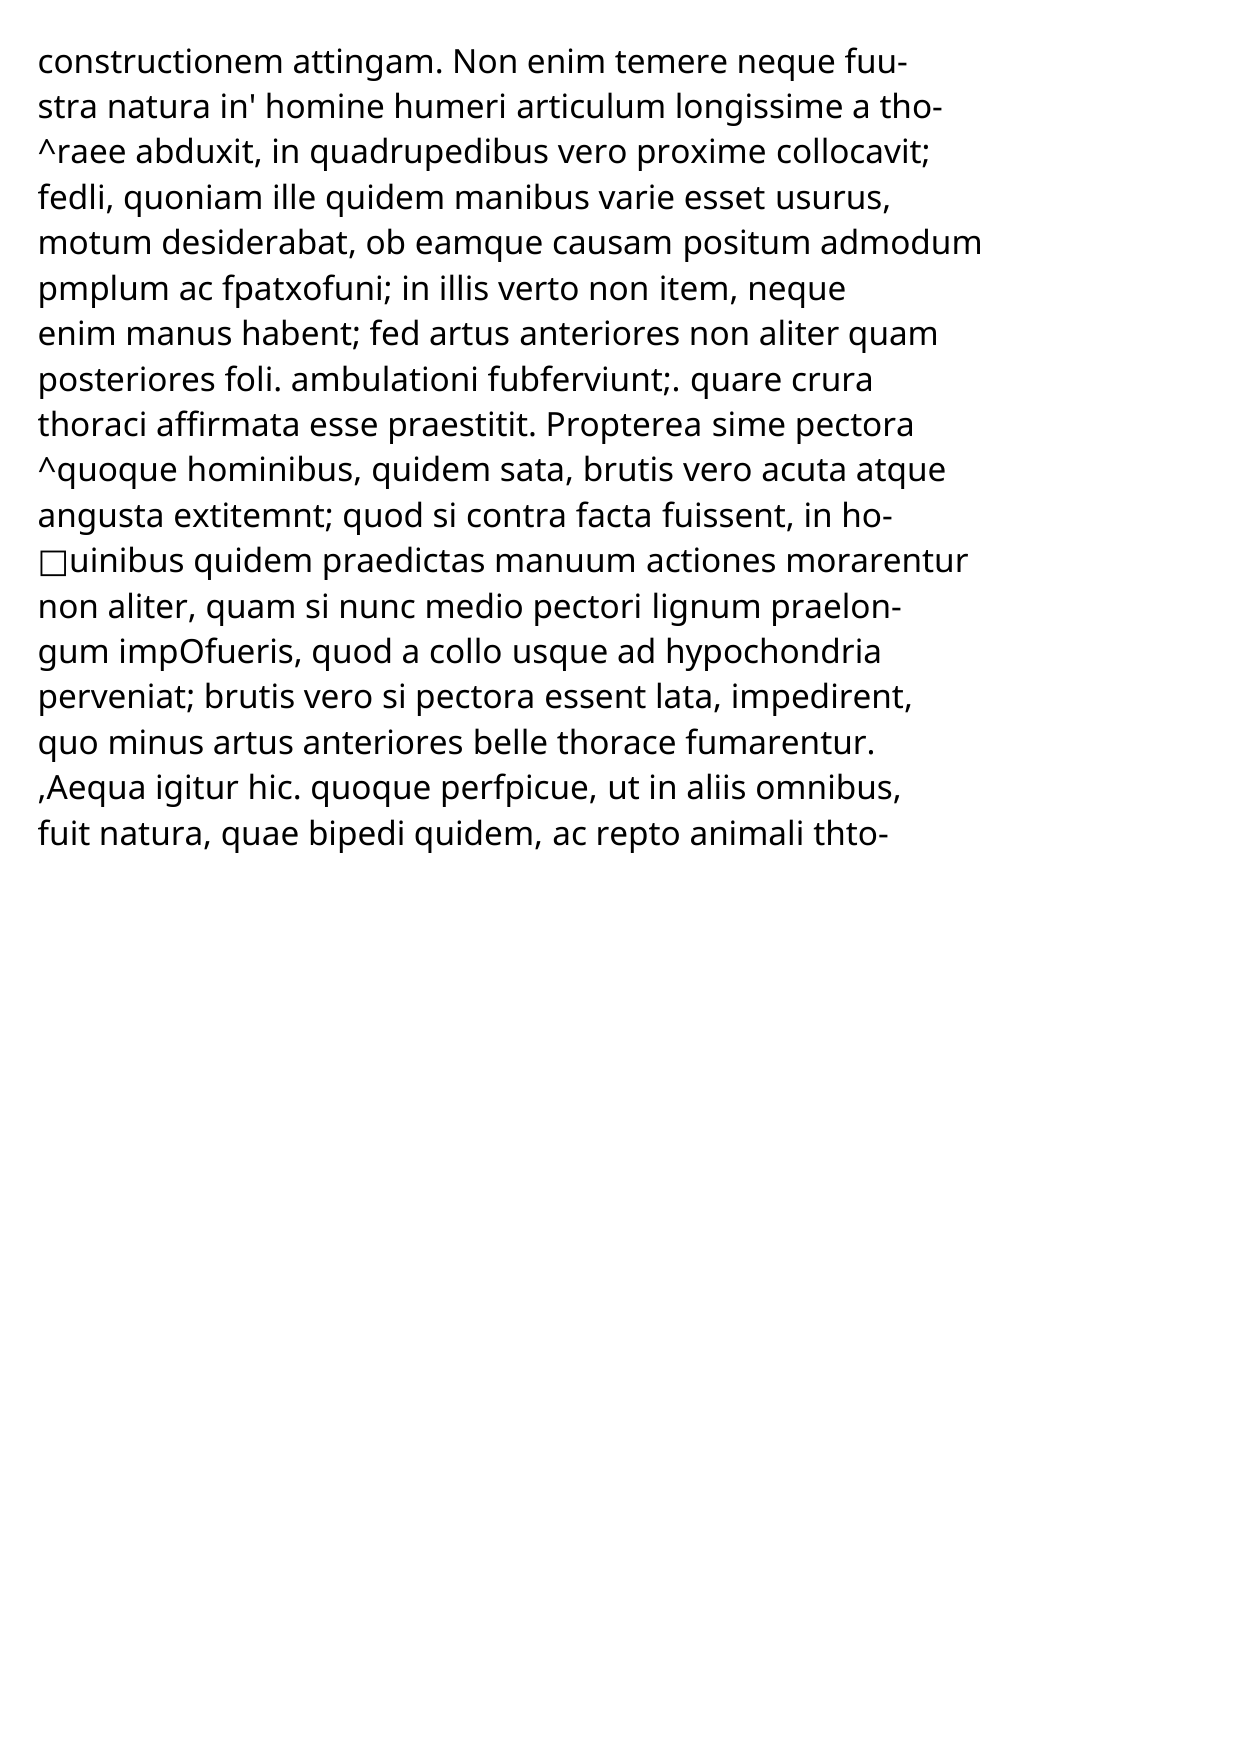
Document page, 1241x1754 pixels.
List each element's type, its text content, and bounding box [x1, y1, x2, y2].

text constructionem attingam. Non enim temere neque fuu- stra natura in' homine humeri articulum longissime a tho- ^raee abduxit, in quadrupedibus vero proxime collocavit; fedli, quoniam ille quidem manibus varie esset usurus, motum desiderabat, ob eamque causam positum admodum pmplum ac fpatxofuni; in illis verto non item, neque enim manus habent; fed artus anteriores non aliter quam posteriores foli. ambulationi fubferviunt;. quare crura thoraci affirmata esse praestitit. Propterea sime pectora ^quoque hominibus, quidem sata, brutis vero acuta atque angusta extitemnt; quod si contra facta fuissent, in ho- □uinibus quidem praedictas manuum actiones morarentur non aliter, quam si nunc medio pectori lignum praelon- gum impOfueris, quod a collo usque ad hypochondria perveniat; brutis vero si pectora essent lata, impedirent, quo minus artus anteriores belle thorace fumarentur. ,Aequa igitur hic. quoque perfpicue, ut in aliis omnibus, fuit natura, quae bipedi quidem, ac repto animali thto- [37, 37, 1203, 855]
